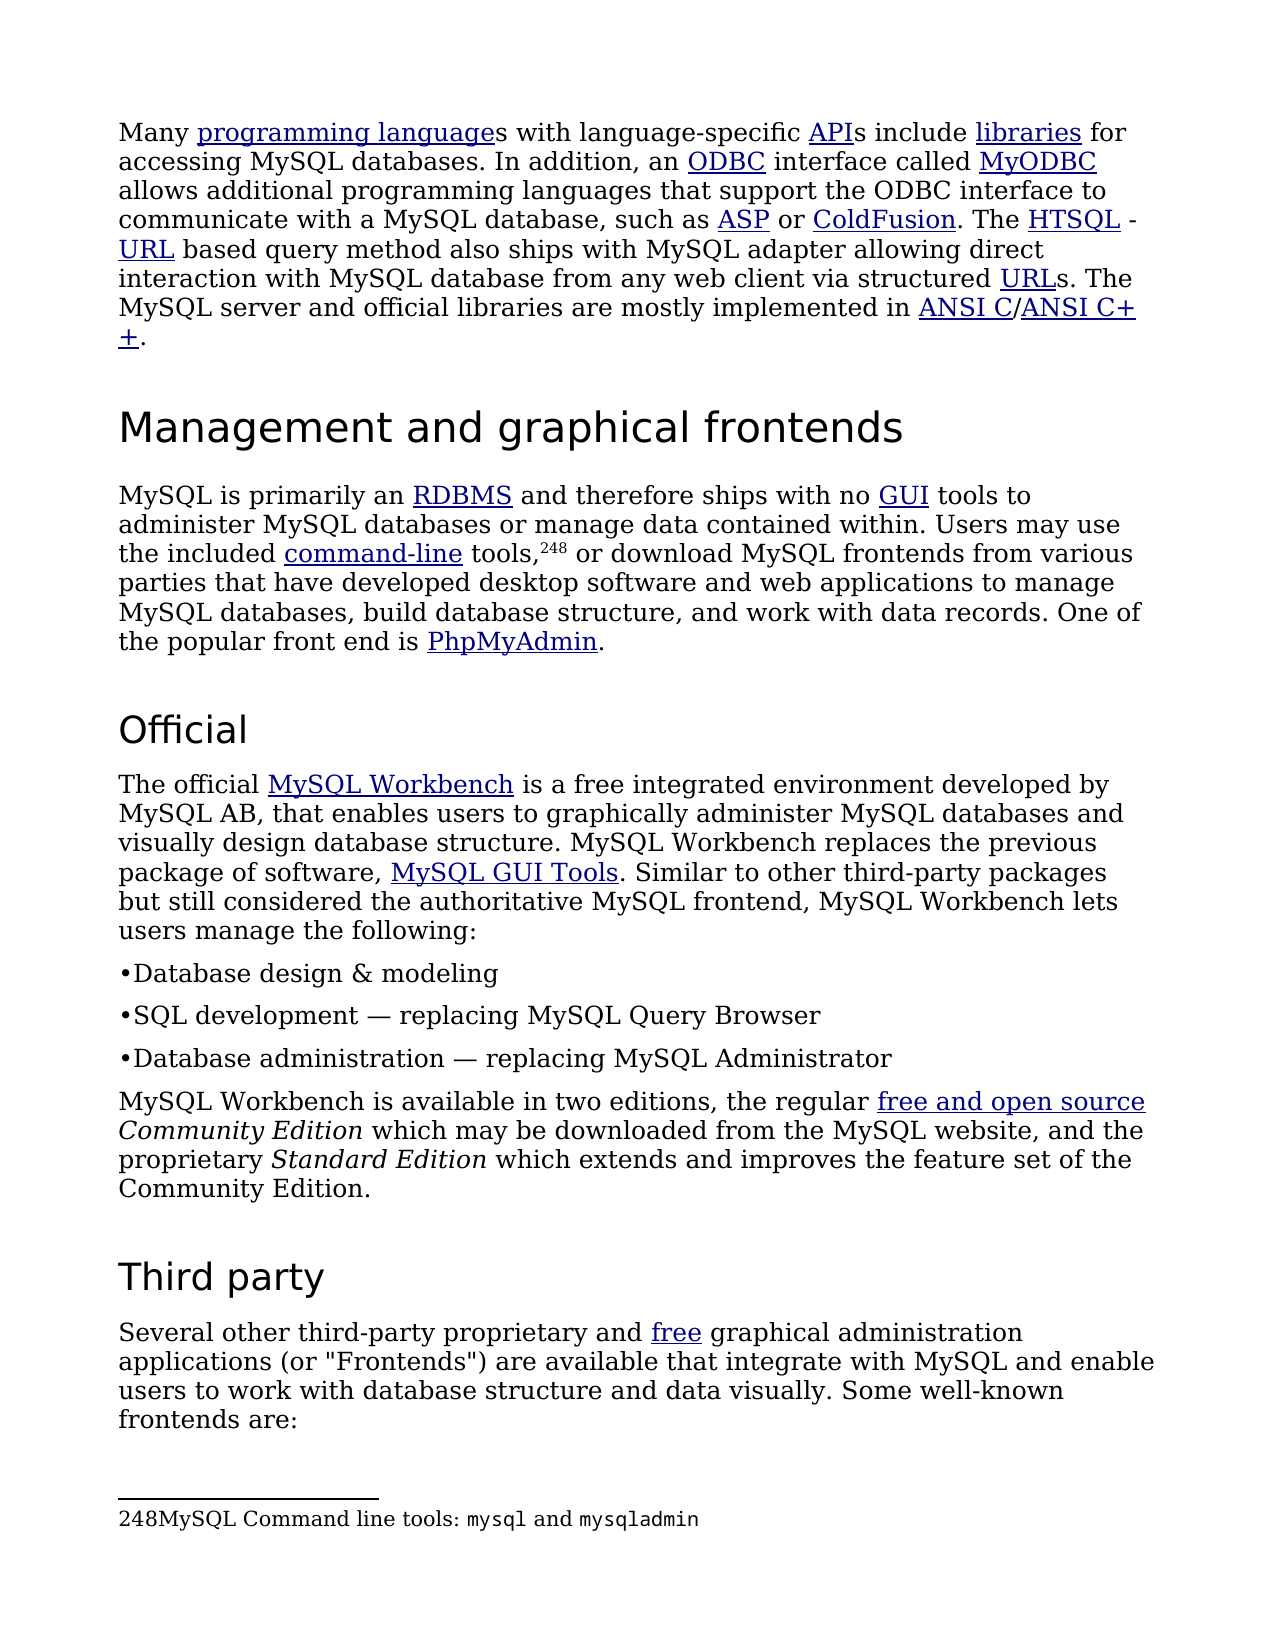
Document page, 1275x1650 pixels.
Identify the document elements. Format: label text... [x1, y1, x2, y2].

subtitle Third party [118, 1256, 1157, 1300]
text The official MySQL Workbench is a free integrated environment developed by MySQL AB, that enables users to graphically administer MySQL databases and visually design database structure. MySQL Workbench replaces the previous package of software, MySQL GUI Tools. Similar to other third-party packages but still considered the authoritative MySQL frontend, MySQL Workbench lets users manage the following: [118, 770, 1157, 945]
subtitle Official [118, 708, 1157, 752]
list Database administration — replacing MySQL Administrator [118, 1044, 1157, 1073]
list Database design & modeling [118, 959, 1157, 988]
text MySQL is primarily an RDBMS and therefore ships with no GUI tools to administer MySQL databases or manage data contained within. Users may use the included command-line tools, or download MySQL frontends from various parties that have developed desktop software and web applications to manage MySQL databases, build database structure, and work with data records. One of the popular front end is PhpMyAdmin. [118, 481, 1157, 656]
subtitle Management and graphical frontends [118, 404, 1157, 452]
text Many programming languages with language-specific APIs include libraries for accessing MySQL databases. In addition, an ODBC interface called MyODBC allows additional programming languages that support the ODBC interface to communicate with a MySQL database, such as ASP or ColdFusion. The HTSQL - URL based query method also ships with MySQL adapter allowing direct interaction with MySQL database from any web client via structured URLs. The MySQL server and official libraries are mostly implemented in ANSI C/ANSI C++. [118, 118, 1157, 351]
text Several other third-party proprietary and free graphical administration applications (or "Frontends") are available that integrate with MySQL and enable users to work with database structure and data visually. Some well-known frontends are: [118, 1318, 1157, 1434]
text MySQL Workbench is available in two editions, the regular free and open source Community Edition which may be downloaded from the MySQL website, and the proprietary Standard Edition which extends and improves the feature set of the Community Edition. [118, 1087, 1157, 1203]
list SQL development — replacing MySQL Query Browser [118, 1001, 1157, 1031]
text MySQL Command line tools: mysql and mysqladmin [118, 1504, 1157, 1532]
